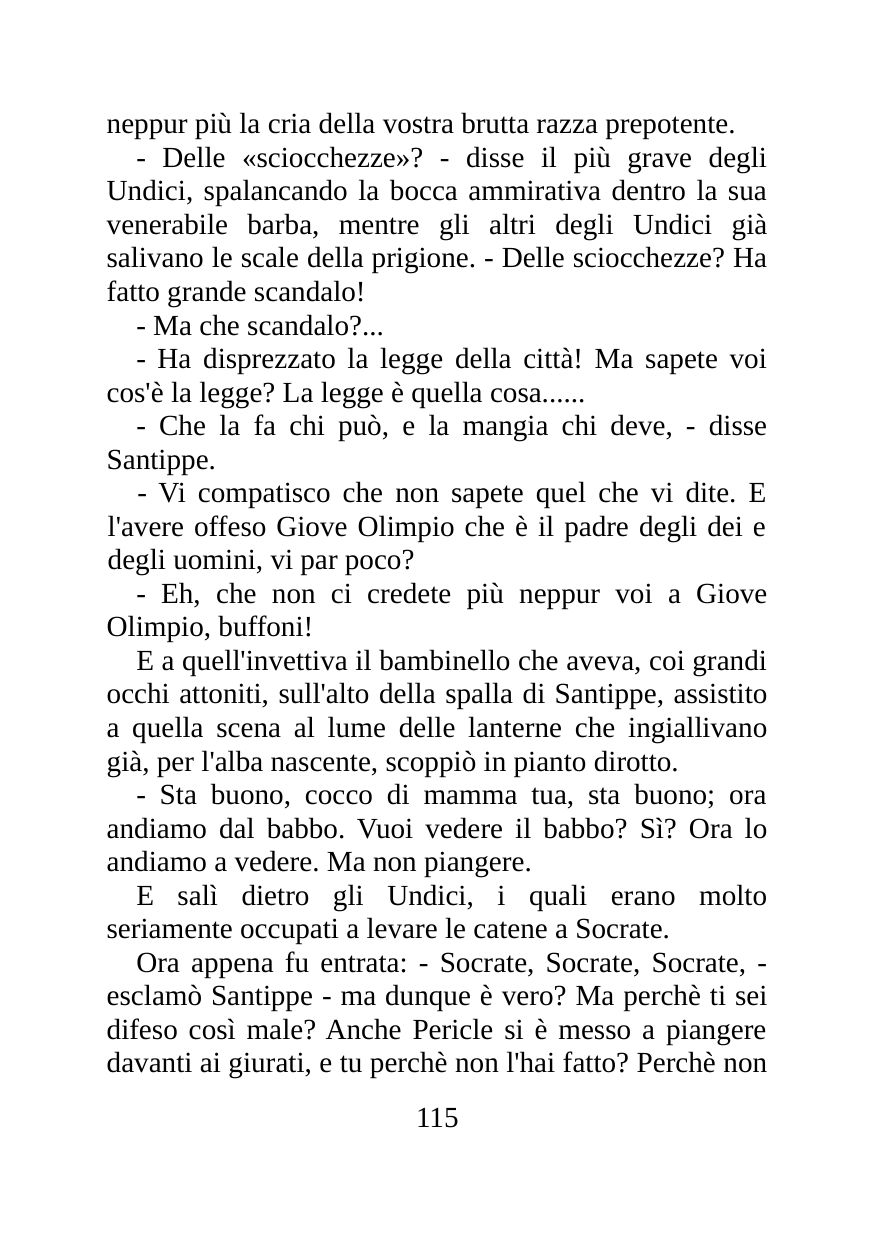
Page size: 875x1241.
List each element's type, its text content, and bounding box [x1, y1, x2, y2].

text - Che la fa chi può, e la mangia chi deve, - disse Santippe. [106, 408, 768, 475]
text E a quell'invettiva il bambinello che aveva, coi grandi occhi attoniti, sull'alto della spalla di Santippe, assistito a quella scena al lume delle lanterne che ingiallivano già, per l'alba nascente, scoppiò in pianto dirotto. [106, 643, 768, 777]
text - Eh, che non ci credete più neppur voi a Giove Olimpio, buffoni! [106, 576, 768, 643]
text E salì dietro gli Undici, i quali erano molto seriamente occupati a levare le catene a Socrate. [106, 878, 768, 945]
text - Ma che scandalo?... [106, 308, 768, 341]
text Ora appena fu entrata: - Socrate, Socrate, Socrate, - esclamò Santippe - ma dunque è vero? Ma perchè ti sei difeso così male? Anche Pericle si è messo a piangere davanti ai giurati, e tu perchè non l'hai fatto? Perchè non [106, 945, 768, 1079]
text - Ha disprezzato la legge della città! Ma sapete voi cos'è la legge? La legge è quella cosa...... [106, 341, 768, 408]
text neppur più la cria della vostra brutta razza prepotente. [106, 106, 768, 140]
text - Delle «sciocchezze»? - disse il più grave degli Undici, spalancando la bocca ammirativa dentro la sua venerabile barba, mentre gli altri degli Undici già salivano le scale della prigione. - Delle sciocchezze? Ha fatto grande scandalo! [106, 140, 768, 308]
text - Vi compatisco che non sapete quel che vi dite. E l'avere offeso Giove Olimpio che è il padre degli dei e degli uomini, vi par poco? [107, 475, 767, 576]
text - Sta buono, cocco di mamma tua, sta buono; ora andiamo dal babbo. Vuoi vedere il babbo? Sì? Ora lo andiamo a vedere. Ma non piangere. [106, 777, 768, 878]
